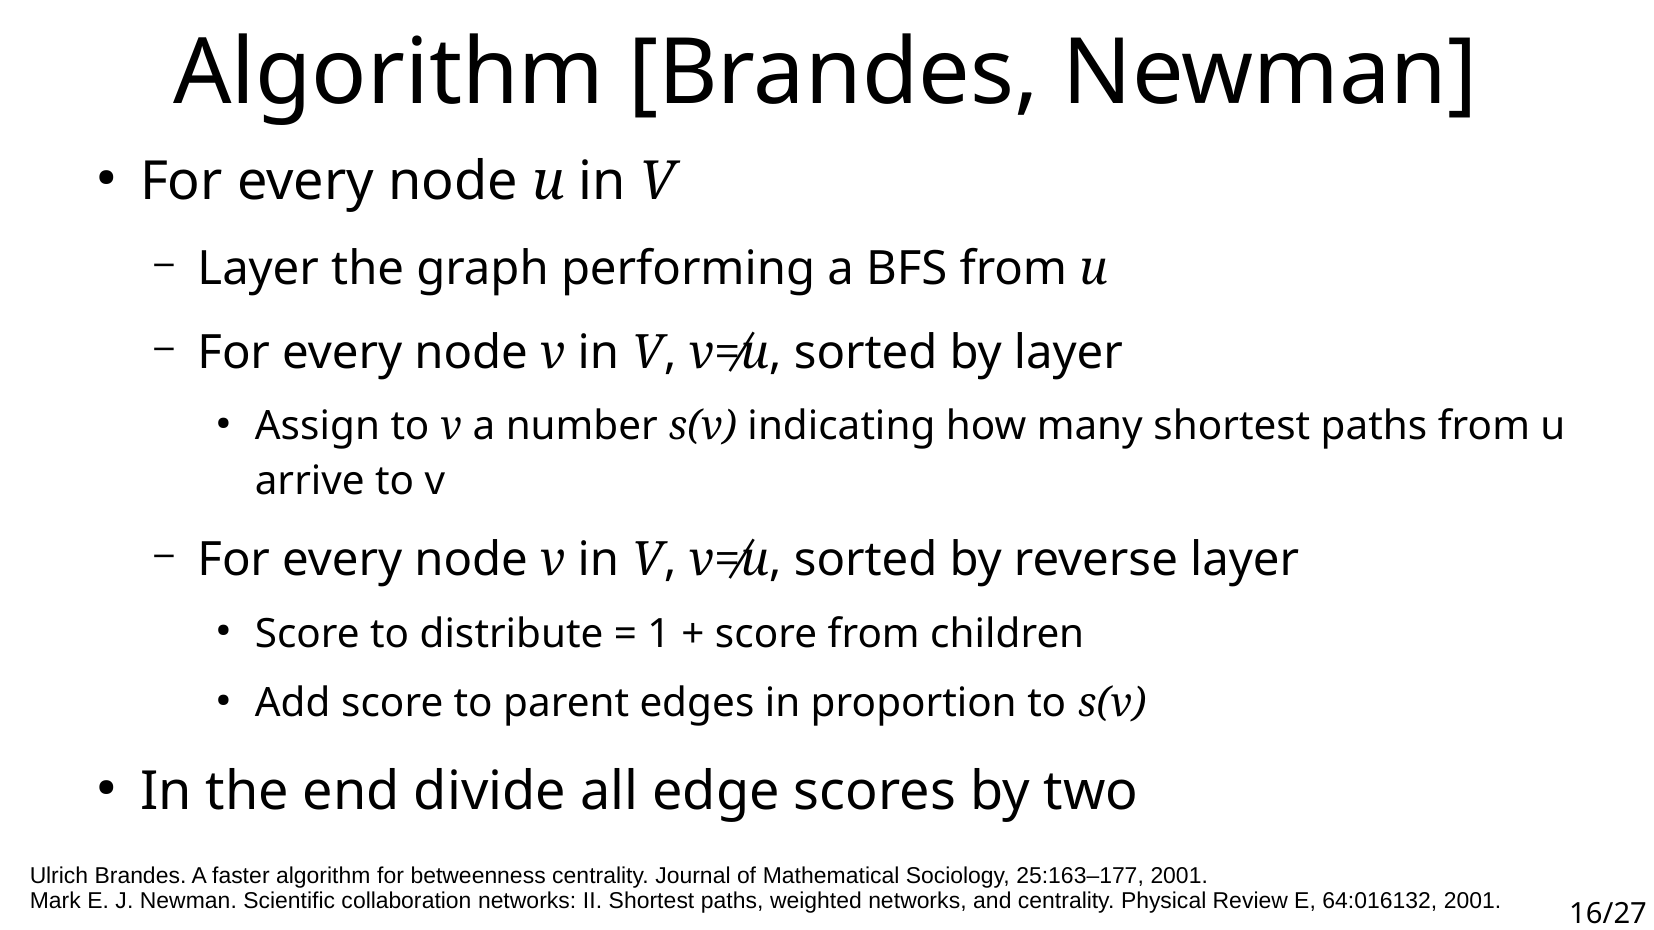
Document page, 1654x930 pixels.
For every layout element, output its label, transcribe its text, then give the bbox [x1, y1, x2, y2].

list For every node u in V Layer the graph performing a BFS from u For every node v in V, v≠u, sorted by layer Assign to v a number s(v) indicating how many shortest paths from u arrive to v For every node v in V, v≠u, sorted by reverse layer Score to distribute = 1 + score from children Add score to parent edges in proportion to s(v) In the end divide all edge scores by two [82, 141, 1571, 832]
text_box Ulrich Brandes. A faster algorithm for betweenness centrality. Journal of Mathematical Sociology, 25:163–177, 2001. Mark E. J. Newman. Scientific collaboration networks: II. Shortest paths, weighted networks, and centrality. Physical Review E, 64:016132, 2001. [15, 855, 1644, 921]
title Algorithm [Brandes, Newman] [82, 1, 1571, 135]
